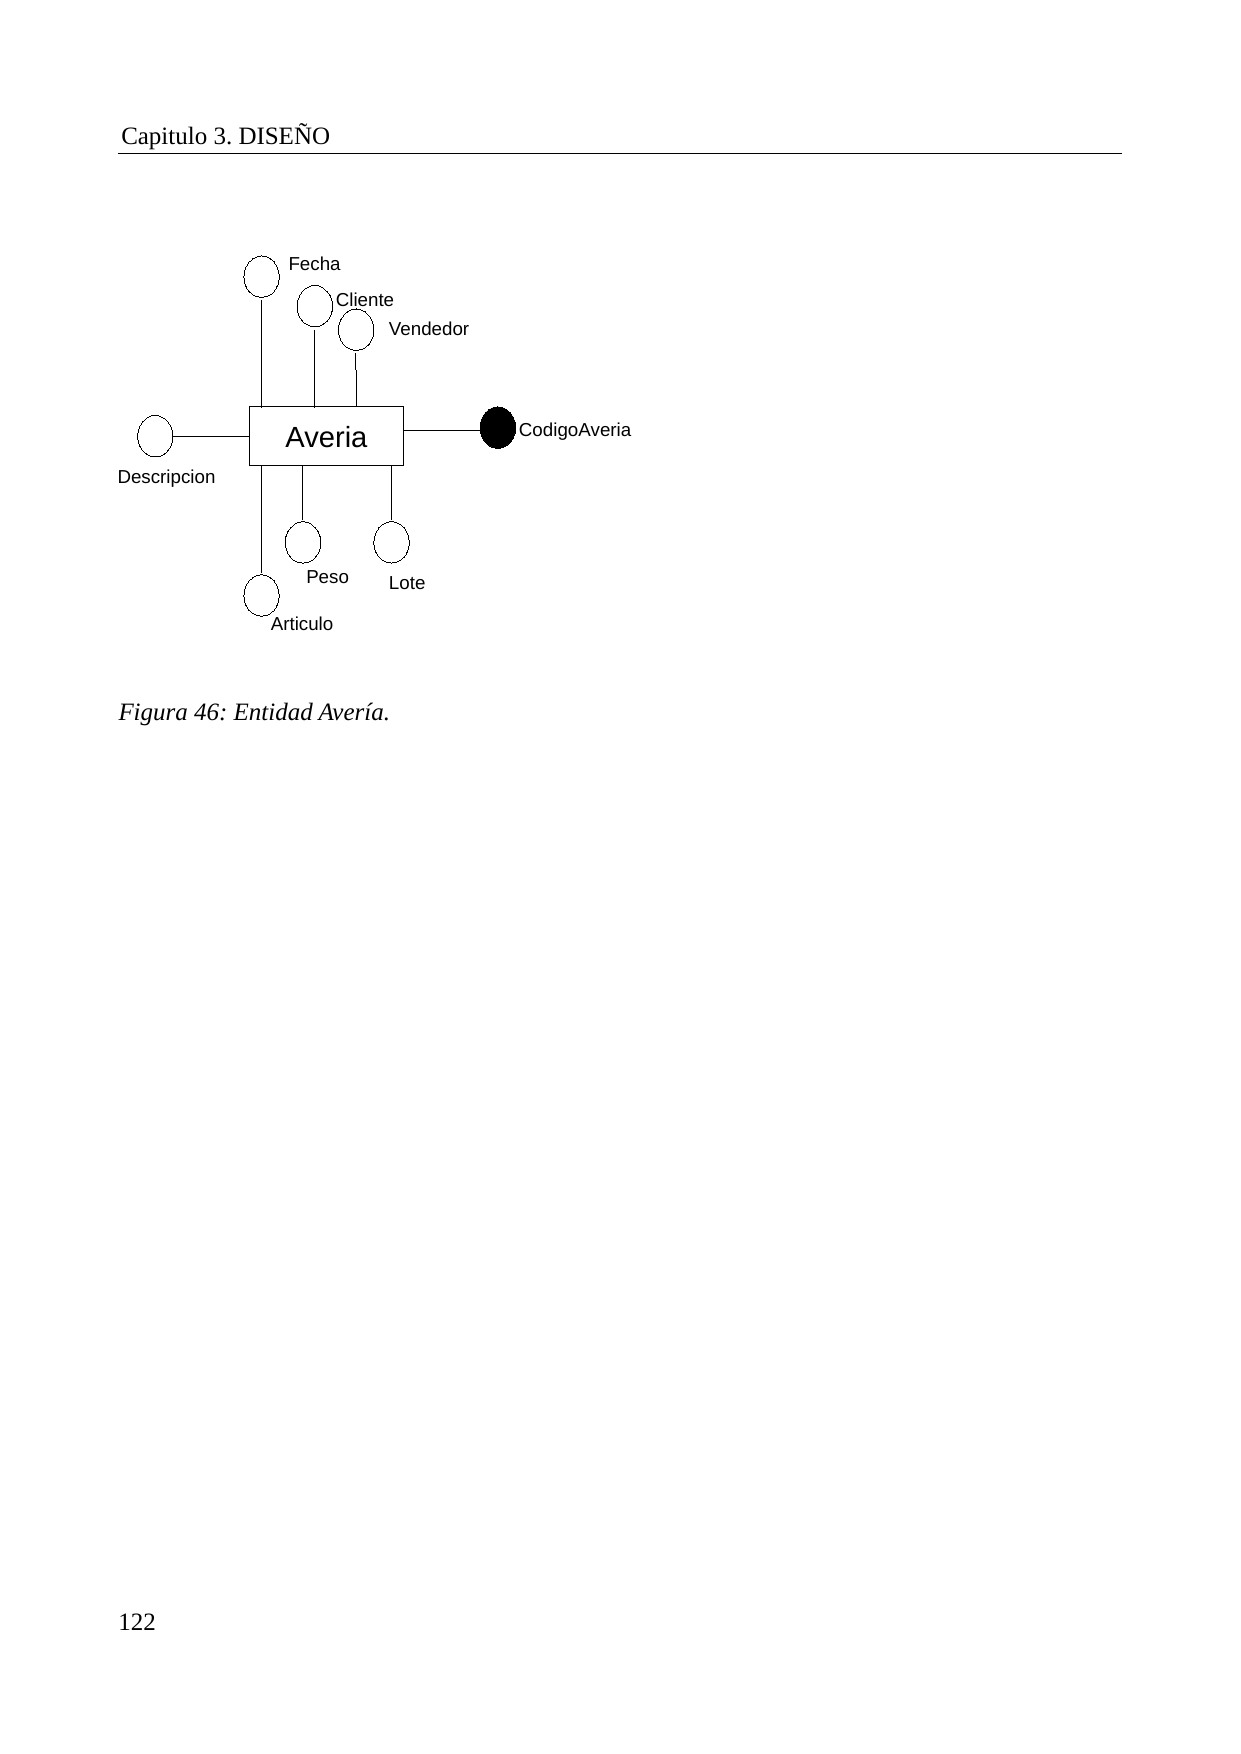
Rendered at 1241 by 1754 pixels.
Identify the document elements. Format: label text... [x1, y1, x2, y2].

text Figura 46: Entidad Avería. [118, 697, 685, 726]
